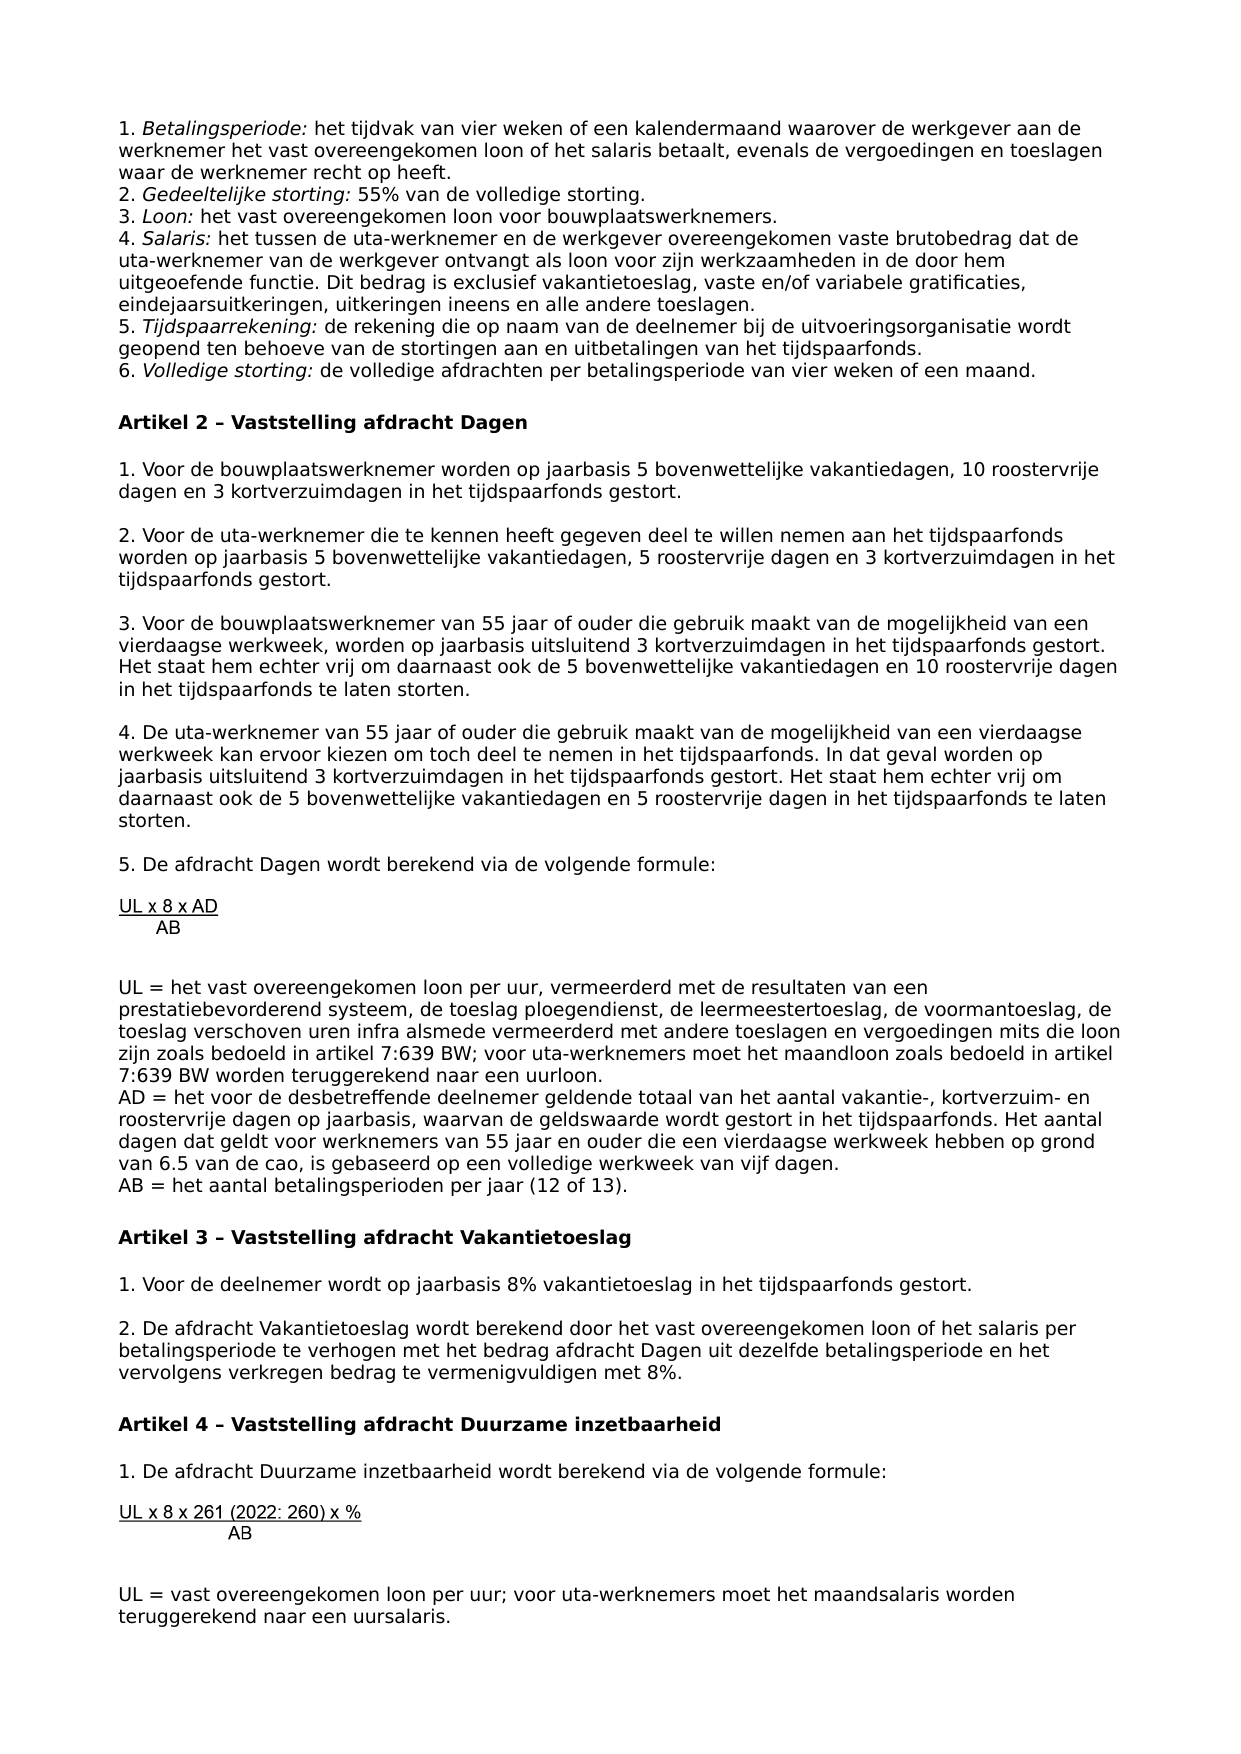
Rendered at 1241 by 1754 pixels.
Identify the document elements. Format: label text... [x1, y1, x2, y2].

text 2. Voor de uta-werknemer die te kennen heeft gegeven deel te willen nemen aan het tijdspaarfonds worden op jaarbasis 5 bovenwettelijke vakantiedagen, 5 roostervrije dagen en 3 kortverzuimdagen in het tijdspaarfonds gestort. [118, 525, 1122, 591]
picture [118, 1504, 367, 1540]
text UL = vast overeengekomen loon per uur; voor uta-werknemers moet het maandsalaris worden teruggerekend naar een uursalaris. [118, 1584, 1122, 1628]
subtitle Artikel 2 – Vaststelling afdracht Dagen [118, 412, 1122, 434]
picture [118, 897, 225, 934]
subtitle Artikel 3 – Vaststelling afdracht Vakantietoeslag [118, 1227, 1122, 1249]
text 5. Tijdspaarrekening: de rekening die op naam van de deelnemer bij de uitvoeringsorganisatie wordt geopend ten behoeve van de stortingen aan en uitbetalingen van het tijdspaarfonds. [118, 316, 1122, 360]
text 1. Voor de bouwplaatswerknemer worden op jaarbasis 5 bovenwettelijke vakantiedagen, 10 roostervrije dagen en 3 kortverzuimdagen in het tijdspaarfonds gestort. [118, 459, 1122, 503]
text 1. Voor de deelnemer wordt op jaarbasis 8% vakantietoeslag in het tijdspaarfonds gestort. [118, 1274, 1122, 1296]
text 1. De afdracht Duurzame inzetbaarheid wordt berekend via de volgende formule: [118, 1461, 1122, 1483]
text 6. Volledige storting: de volledige afdrachten per betalingsperiode van vier weken of een maand. [118, 360, 1122, 382]
text 4. Salaris: het tussen de uta-werknemer en de werkgever overeengekomen vaste brutobedrag dat de uta-werknemer van de werkgever ontvangt als loon voor zijn werkzaamheden in de door hem uitgeoefende functie. Dit bedrag is exclusief vakantietoeslag, vaste en/of variabele gratificaties, eindejaarsuitkeringen, uitkeringen ineens en alle andere toeslagen. [118, 228, 1122, 316]
text 5. De afdracht Dagen wordt berekend via de volgende formule: [118, 854, 1122, 876]
text 3. Loon: het vast overeengekomen loon voor bouwplaatswerknemers. [118, 206, 1122, 228]
subtitle Artikel 4 – Vaststelling afdracht Duurzame inzetbaarheid [118, 1414, 1122, 1436]
text AD = het voor de desbetreffende deelnemer geldende totaal van het aantal vakantie-, kortverzuim- en roostervrije dagen op jaarbasis, waarvan de geldswaarde wordt gestort in het tijdspaarfonds. Het aantal dagen dat geldt voor werknemers van 55 jaar en ouder die een vierdaagse werkweek hebben op grond van 6.5 van de cao, is gebaseerd op een volledige werkweek van vijf dagen. [118, 1087, 1122, 1175]
text 2. De afdracht Vakantietoeslag wordt berekend door het vast overeengekomen loon of het salaris per betalingsperiode te verhogen met het bedrag afdracht Dagen uit dezelfde betalingsperiode en het vervolgens verkregen bedrag te vermenigvuldigen met 8%. [118, 1318, 1122, 1384]
text UL = het vast overeengekomen loon per uur, vermeerderd met de resultaten van een prestatiebevorderend systeem, de toeslag ploegendienst, de leermeestertoeslag, de voormantoeslag, de toeslag verschoven uren infra alsmede vermeerderd met andere toeslagen en vergoedingen mits die loon zijn zoals bedoeld in artikel 7:639 BW; voor uta-werknemers moet het maandloon zoals bedoeld in artikel 7:639 BW worden teruggerekend naar een uurloon. [118, 977, 1122, 1087]
text 2. Gedeeltelijke storting: 55% van de volledige storting. [118, 184, 1122, 206]
text 4. De uta-werknemer van 55 jaar of ouder die gebruik maakt van de mogelijkheid van een vierdaagse werkweek kan ervoor kiezen om toch deel te nemen in het tijdspaarfonds. In dat geval worden op jaarbasis uitsluitend 3 kortverzuimdagen in het tijdspaarfonds gestort. Het staat hem echter vrij om daarnaast ook de 5 bovenwettelijke vakantiedagen en 5 roostervrije dagen in het tijdspaarfonds te laten storten. [118, 722, 1122, 832]
text 1. Betalingsperiode: het tijdvak van vier weken of een kalendermaand waarover de werkgever aan de werknemer het vast overeengekomen loon of het salaris betaalt, evenals de vergoedingen en toeslagen waar de werknemer recht op heeft. [118, 118, 1122, 184]
text AB = het aantal betalingsperioden per jaar (12 of 13). [118, 1175, 1122, 1197]
text 3. Voor de bouwplaatswerknemer van 55 jaar of ouder die gebruik maakt van de mogelijkheid van een vierdaagse werkweek, worden op jaarbasis uitsluitend 3 kortverzuimdagen in het tijdspaarfonds gestort. Het staat hem echter vrij om daarnaast ook de 5 bovenwettelijke vakantiedagen en 10 roostervrije dagen in het tijdspaarfonds te laten storten. [118, 612, 1122, 700]
